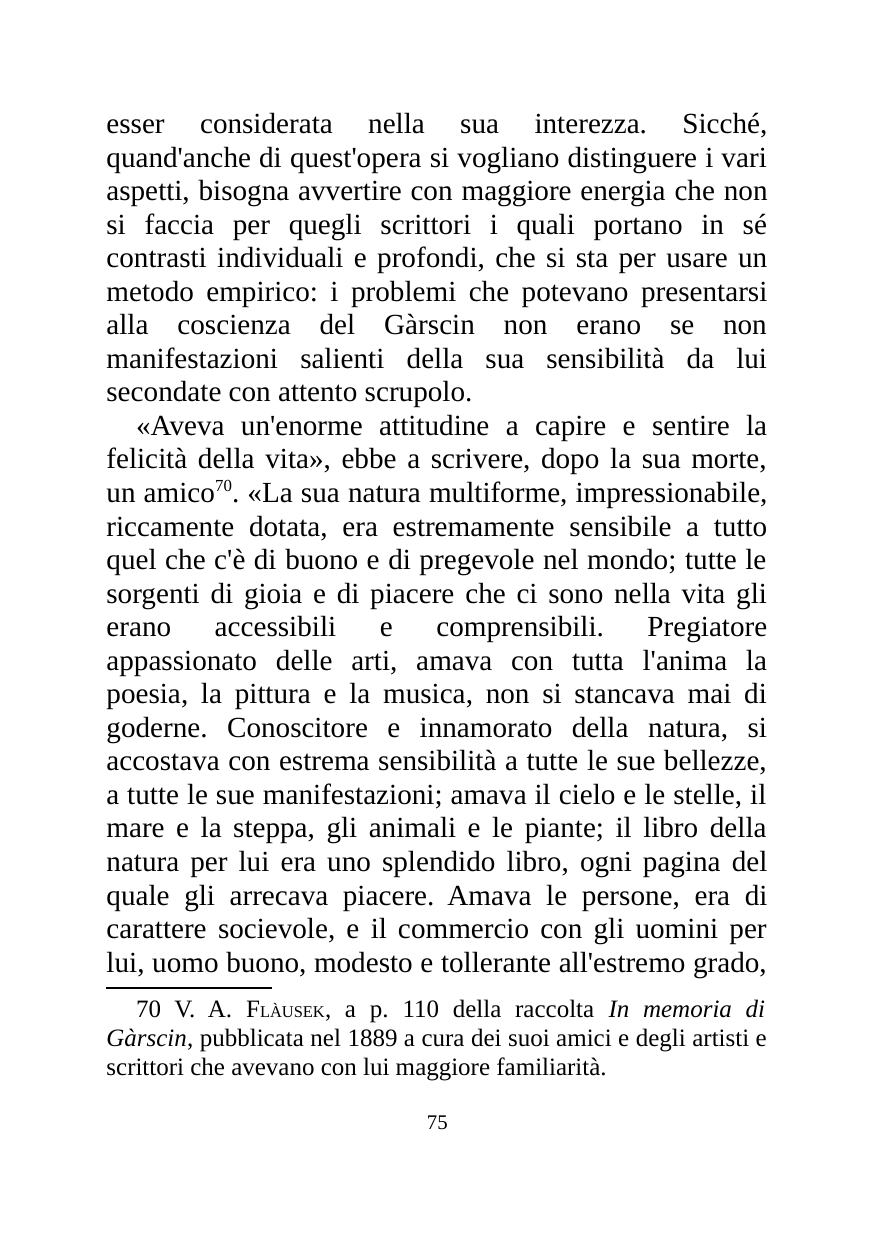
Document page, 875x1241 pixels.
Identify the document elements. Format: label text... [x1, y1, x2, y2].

text esser considerata nella sua interezza. Sicché, quand'anche di quest'opera si vogliano distinguere i vari aspetti, bisogna avvertire con maggiore energia che non si faccia per quegli scrittori i quali portano in sé contrasti individuali e profondi, che si sta per usare un metodo empirico: i problemi che potevano presentarsi alla coscienza del Gàrscin non erano se non manifestazioni salienti della sua sensibilità da lui secondate con attento scrupolo. [106, 106, 768, 408]
text «Aveva un'enorme attitudine a capire e sentire la felicità della vita», ebbe a scrivere, dopo la sua morte, un amico. «La sua natura multiforme, impressionabile, riccamente dotata, era estremamente sensibile a tutto quel che c'è di buono e di pregevole nel mondo; tutte le sorgenti di gioia e di piacere che ci sono nella vita gli erano accessibili e comprensibili. Pregiatore appassionato delle arti, amava con tutta l'anima la poesia, la pittura e la musica, non si stancava mai di goderne. Conoscitore e innamorato della natura, si accostava con estrema sensibilità a tutte le sue bellezze, a tutte le sue manifestazioni; amava il cielo e le stelle, il mare e la steppa, gli animali e le piante; il libro della natura per lui era uno splendido libro, ogni pagina del quale gli arrecava piacere. Amava le persone, era di carattere socievole, e il commercio con gli uomini per lui, uomo buono, modesto e tollerante all'estremo grado, [106, 408, 768, 978]
text V. A. Flàusek, a p. 110 della raccolta In memoria di Gàrscin, pubblicata nel 1889 a cura dei suoi amici e degli artisti e scrittori che avevano con lui maggiore familiarità. [106, 994, 768, 1080]
